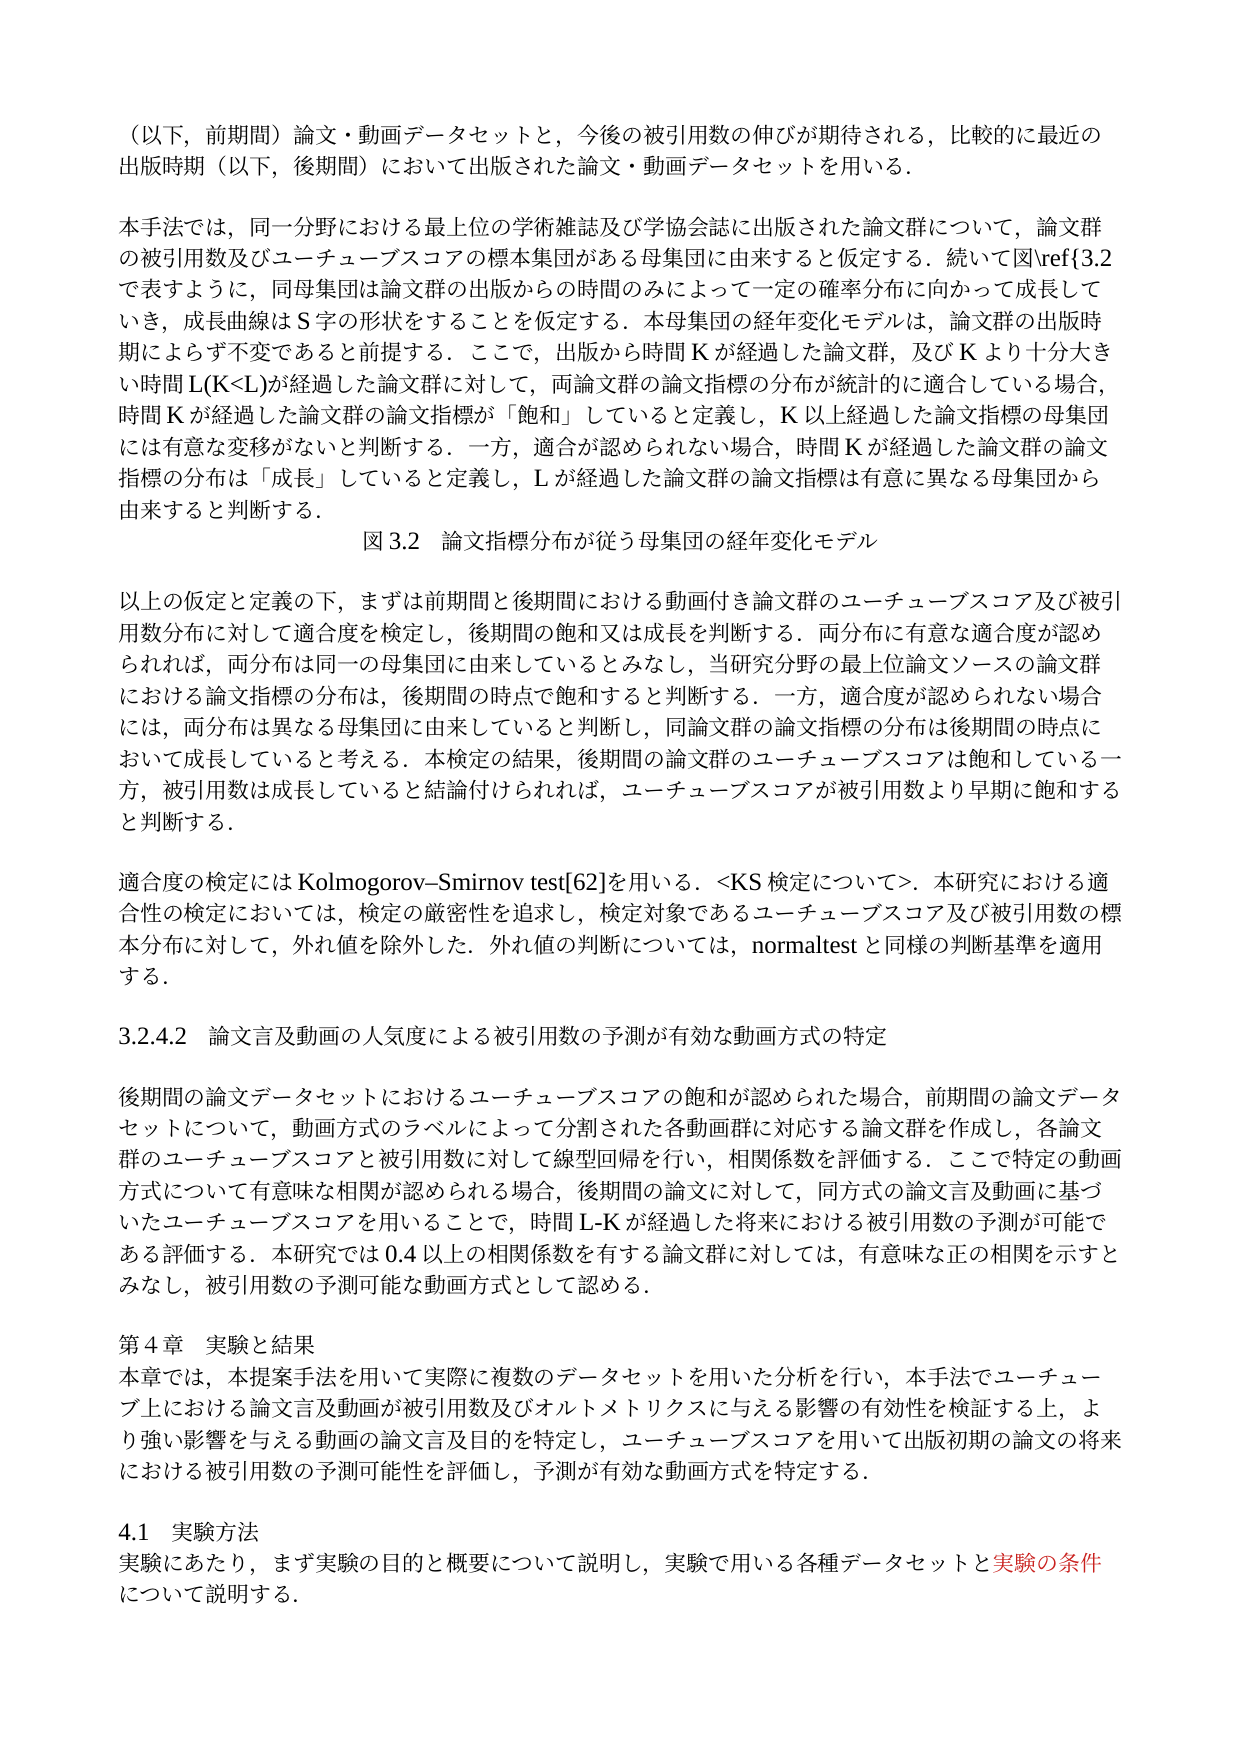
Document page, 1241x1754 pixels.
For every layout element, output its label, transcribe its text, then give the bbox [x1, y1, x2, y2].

text 適合度の検定にはKolmogorov–Smirnov test[62]を用いる．<KS検定について>．本研究における適合性の検定においては，検定の厳密性を追求し，検定対象であるユーチューブスコア及び被引用数の標本分布に対して，外れ値を除外した．外れ値の判断については，normaltestと同様の判断基準を適用する． [118, 865, 1122, 991]
text 以上の仮定と定義の下，まずは前期間と後期間における動画付き論文群のユーチューブスコア及び被引用数分布に対して適合度を検定し，後期間の飽和又は成長を判断する．両分布に有意な適合度が認められれば，両分布は同一の母集団に由来しているとみなし，当研究分野の最上位論文ソースの論文群における論文指標の分布は，後期間の時点で飽和すると判断する．一方，適合度が認められない場合には，両分布は異なる母集団に由来していると判断し，同論文群の論文指標の分布は後期間の時点において成長していると考える．本検定の結果，後期間の論文群のユーチューブスコアは飽和している一方，被引用数は成長していると結論付けられれば，ユーチューブスコアが被引用数より早期に飽和すると判断する． [118, 584, 1122, 836]
text 後期間の論文データセットにおけるユーチューブスコアの飽和が認められた場合，前期間の論文データセットについて，動画方式のラベルによって分割された各動画群に対応する論文群を作成し，各論文群のユーチューブスコアと被引用数に対して線型回帰を行い，相関係数を評価する．ここで特定の動画方式について有意味な相関が認められる場合，後期間の論文に対して，同方式の論文言及動画に基づいたユーチューブスコアを用いることで，時間L-Kが経過した将来における被引用数の予測が可能である評価する．本研究では0.4以上の相関係数を有する論文群に対しては，有意味な正の相関を示すとみなし，被引用数の予測可能な動画方式として認める． [118, 1080, 1122, 1300]
text 本章では，本提案手法を用いて実際に複数のデータセットを用いた分析を行い，本手法でユーチューブ上における論文言及動画が被引用数及びオルトメトリクスに与える影響の有効性を検証する上，より強い影響を与える動画の論文言及目的を特定し，ユーチューブスコアを用いて出版初期の論文の将来における被引用数の予測可能性を評価し，予測が有効な動画方式を特定する． [118, 1360, 1122, 1486]
text 4.1 実験方法 [118, 1515, 1122, 1546]
text 図3.2 論文指標分布が従う母集団の経年変化モデル [118, 524, 1122, 556]
text 3.2.4.2 論文言及動画の人気度による被引用数の予測が有効な動画方式の特定 [118, 1019, 1122, 1051]
text 実験にあたり，まず実験の目的と概要について説明し，実験で用いる各種データセットと実験の条件について説明する． [118, 1546, 1122, 1609]
text 本手法では，同一分野における最上位の学術雑誌及び学協会誌に出版された論文群について，論文群の被引用数及びユーチューブスコアの標本集団がある母集団に由来すると仮定する．続いて図\ref{3.2で表すように，同母集団は論文群の出版からの時間のみによって一定の確率分布に向かって成長していき，成長曲線はS字の形状をすることを仮定する．本母集団の経年変化モデルは，論文群の出版時期によらず不変であると前提する．ここで，出版から時間Kが経過した論文群，及びKより十分大きい時間L(K<L)が経過した論文群に対して，両論文群の論文指標の分布が統計的に適合している場合，時間Kが経過した論文群の論文指標が「飽和」していると定義し，K以上経過した論文指標の母集団には有意な変移がないと判断する．一方，適合が認められない場合，時間Kが経過した論文群の論文指標の分布は「成長」していると定義し，Lが経過した論文群の論文指標は有意に異なる母集団から由来すると判断する． [118, 210, 1122, 524]
text 第４章 実験と結果 [118, 1329, 1122, 1360]
text （以下，前期間）論文・動画データセットと，今後の被引用数の伸びが期待される，比較的に最近の出版時期（以下，後期間）において出版された論文・動画データセットを用いる． [118, 118, 1122, 181]
